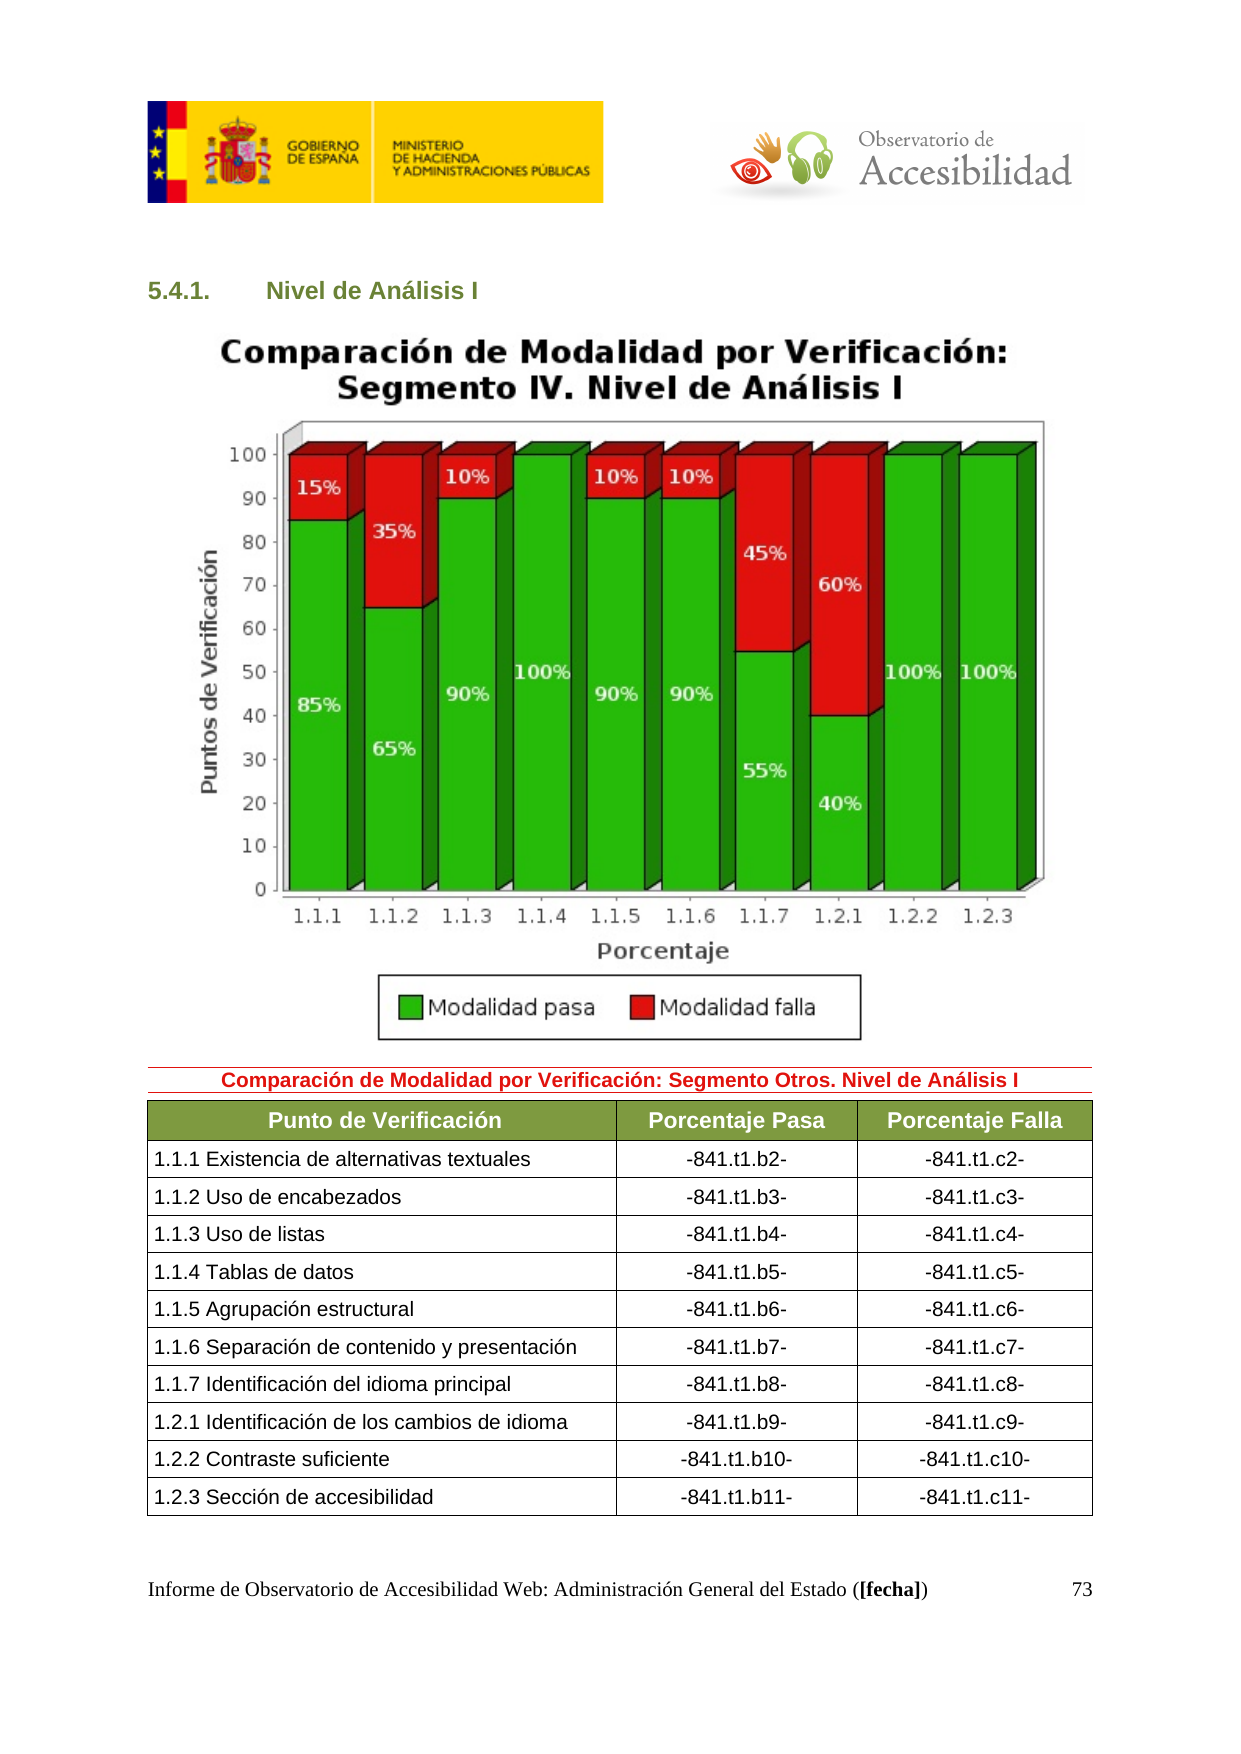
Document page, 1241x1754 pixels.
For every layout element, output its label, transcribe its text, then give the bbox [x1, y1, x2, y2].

table_cell -841.t1.c9- [858, 1403, 1092, 1440]
table_cell -841.t1.c6- [858, 1291, 1092, 1327]
table_cell 1.1.6 Separación de contenido y presentación [148, 1328, 616, 1365]
table_cell -841.t1.c11- [858, 1478, 1092, 1515]
table_cell -841.t1.b5- [617, 1253, 857, 1290]
table_cell 1.1.5 Agrupación estructural [148, 1291, 616, 1327]
table_cell 1.2.1 Identificación de los cambios de idioma [148, 1403, 616, 1440]
table_cell -841.t1.c7- [858, 1328, 1092, 1365]
table_cell -841.t1.b6- [617, 1291, 857, 1327]
table_cell -841.t1.c2- [858, 1141, 1092, 1177]
table_cell -841.t1.c4- [858, 1216, 1092, 1252]
table_cell 1.2.2 Contraste suficiente [148, 1441, 616, 1477]
table_header Porcentaje Falla [858, 1101, 1092, 1140]
table_cell -841.t1.b7- [617, 1328, 857, 1365]
table_cell -841.t1.b11- [617, 1478, 857, 1515]
table_header Punto de Verificación [148, 1101, 616, 1140]
list Nivel de Análisis I [148, 276, 1092, 304]
table_cell -841.t1.c10- [858, 1441, 1092, 1477]
table_cell -841.t1.b2- [617, 1141, 857, 1177]
table_cell -841.t1.c8- [858, 1366, 1092, 1402]
table_cell 1.1.4 Tablas de datos [148, 1253, 616, 1290]
table_cell 1.1.1 Existencia de alternativas textuales [148, 1141, 616, 1177]
picture [147, 101, 604, 203]
picture [710, 122, 1086, 205]
table_cell 1.2.3 Sección de accesibilidad [148, 1478, 616, 1515]
table_header Porcentaje Pasa [617, 1101, 857, 1140]
table_cell -841.t1.b9- [617, 1403, 857, 1440]
picture [178, 332, 1062, 1042]
table_cell 1.1.3 Uso de listas [148, 1216, 616, 1252]
table_cell -841.t1.b3- [617, 1178, 857, 1215]
table_cell -841.t1.c3- [858, 1178, 1092, 1215]
text Comparación de Modalidad por Verificación: Segmento Otros. Nivel de Análisis I [148, 1068, 1092, 1092]
table_cell -841.t1.b8- [617, 1366, 857, 1402]
table_cell -841.t1.c5- [858, 1253, 1092, 1290]
table_cell 1.1.2 Uso de encabezados [148, 1178, 616, 1215]
table_cell -841.t1.b10- [617, 1441, 857, 1477]
table_cell 1.1.7 Identificación del idioma principal [148, 1366, 616, 1402]
table_cell -841.t1.b4- [617, 1216, 857, 1252]
